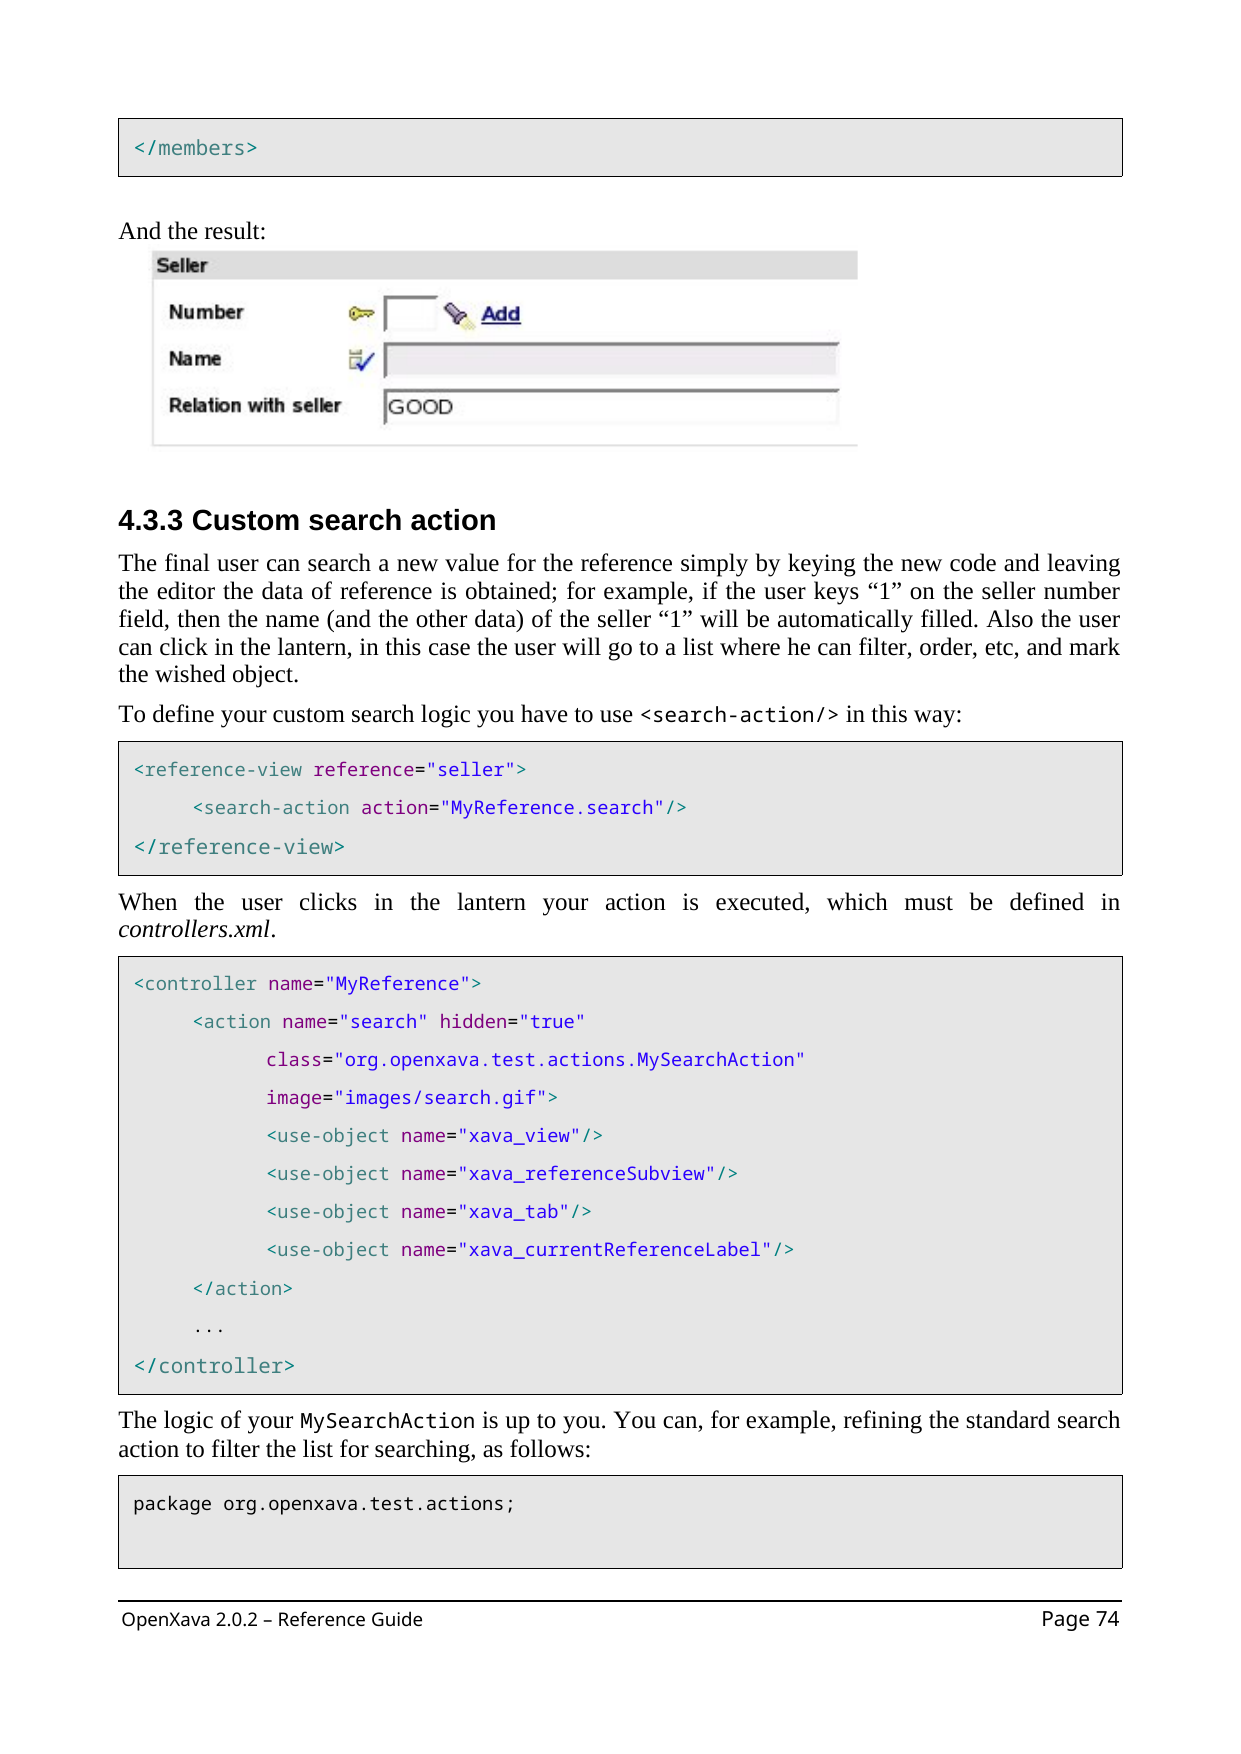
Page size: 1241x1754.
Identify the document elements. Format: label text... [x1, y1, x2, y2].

text <reference-view reference="seller"> [119, 742, 1122, 779]
text <controller name="MyReference"> [119, 957, 1122, 994]
text <use-object name="xava_view"/> [119, 1108, 1122, 1146]
text </members> [119, 119, 1122, 176]
picture [147, 244, 858, 452]
text The final user can search a new value for the reference simply by keying the new code and leaving the editor the data of reference is obtained; for example, if the user keys “1” on the seller number field, then the name (and the other data) of the seller “1” will be automatically filled. Also the user can click in the lantern, in this case the user will go to a list where he can filter, order, etc, and mark the wished object. [118, 549, 1122, 688]
text </action> [119, 1260, 1122, 1298]
text <search-action action="MyReference.search"/> [119, 779, 1122, 817]
text To define your custom search logic you have to use <search-action/> in this way: [118, 701, 1122, 729]
text <use-object name="xava_tab"/> [119, 1184, 1122, 1222]
text image="images/search.gif"> [119, 1070, 1122, 1108]
text </controller> [119, 1336, 1122, 1394]
text When the user clicks in the lantern your action is executed, which must be defined in controllers.xml. [118, 888, 1122, 943]
text <use-object name="xava_referenceSubview"/> [119, 1146, 1122, 1184]
text ... [119, 1298, 1122, 1336]
text <use-object name="xava_currentReferenceLabel"/> [119, 1222, 1122, 1260]
subtitle Custom search action [118, 504, 1122, 537]
text <action name="search" hidden="true" [119, 994, 1122, 1032]
text </reference-view> [119, 817, 1122, 875]
text And the result: [118, 217, 1122, 244]
text package org.openxava.test.actions; [119, 1476, 1122, 1513]
text The logic of your MySearchAction is up to you. You can, for example, refining the standard search action to filter the list for searching, as follows: [118, 1407, 1122, 1462]
text class="org.openxava.test.actions.MySearchAction" [119, 1032, 1122, 1070]
